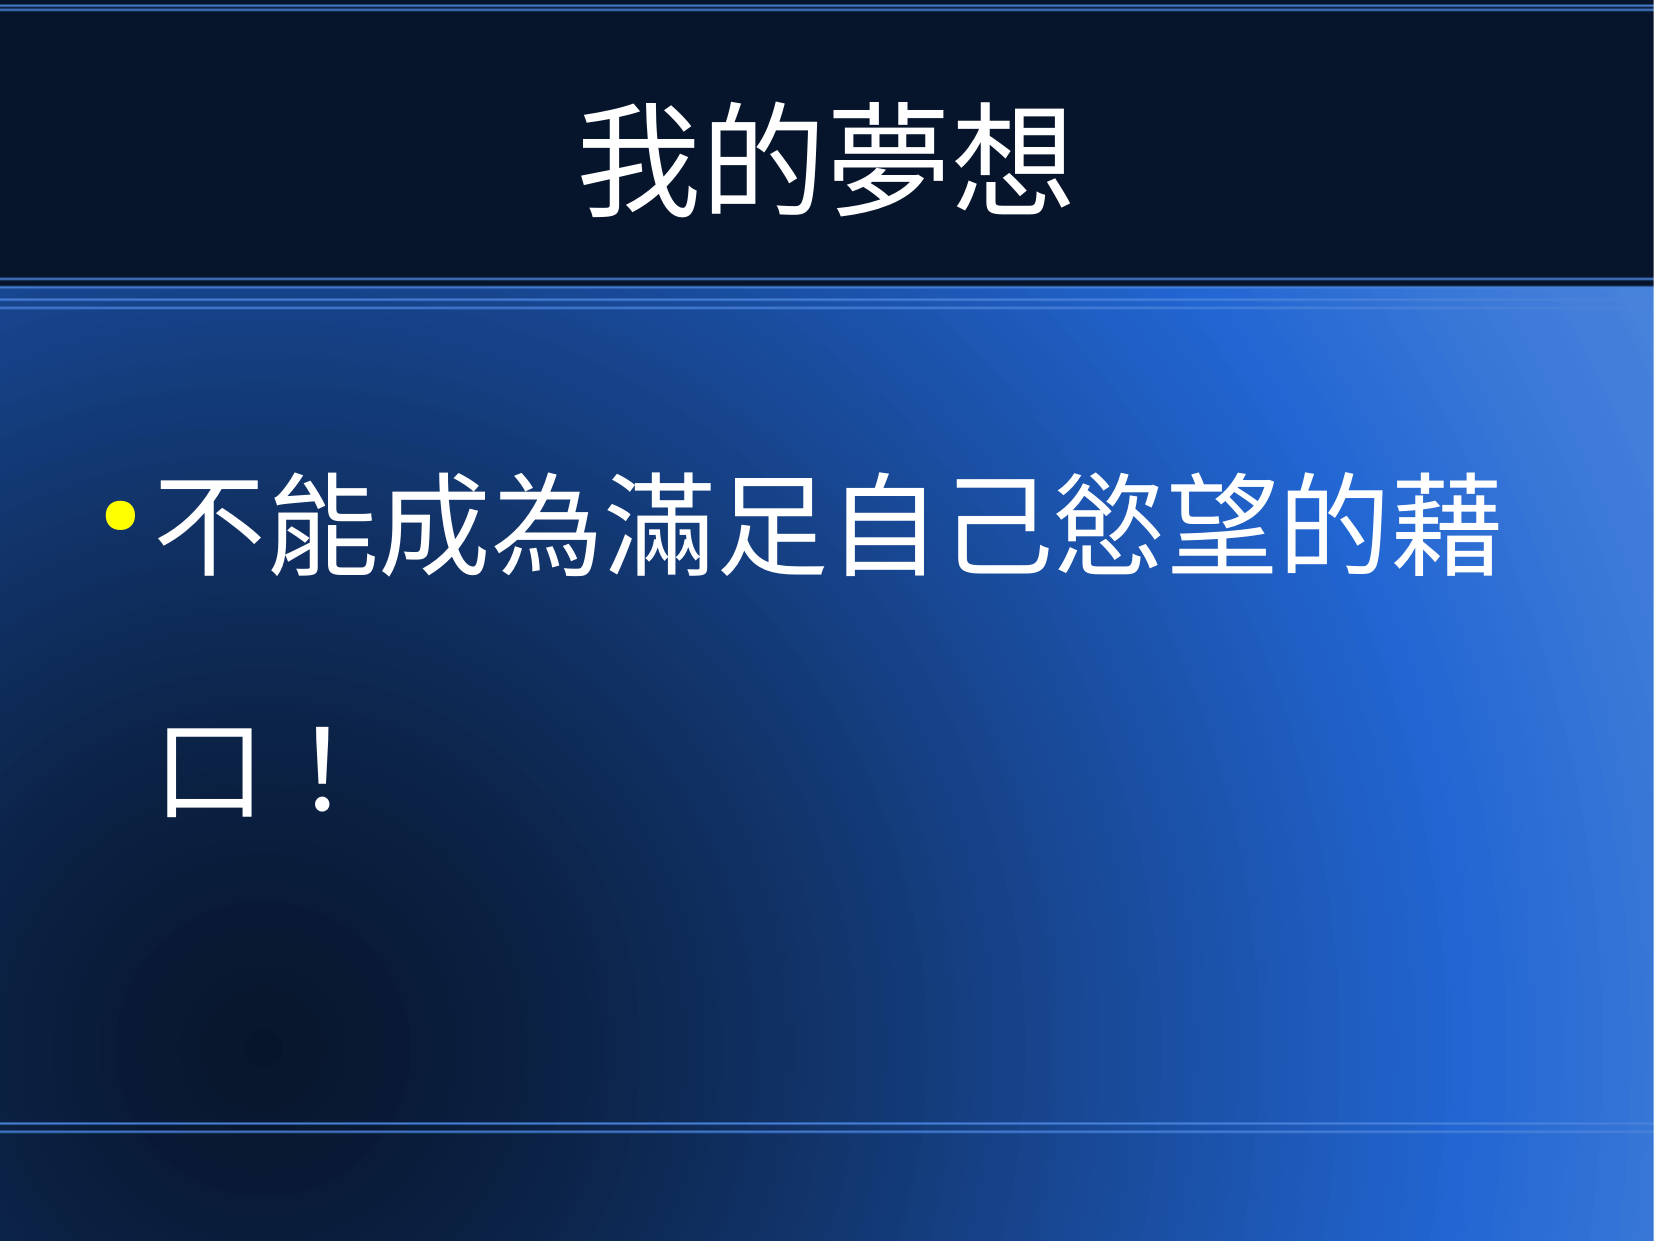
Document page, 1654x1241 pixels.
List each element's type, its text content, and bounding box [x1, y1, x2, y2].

title 我的夢想 [82, 49, 1571, 257]
picture [0, 0, 1654, 1241]
list 不能成為滿足自己慾望的藉口！ [82, 355, 1571, 1241]
